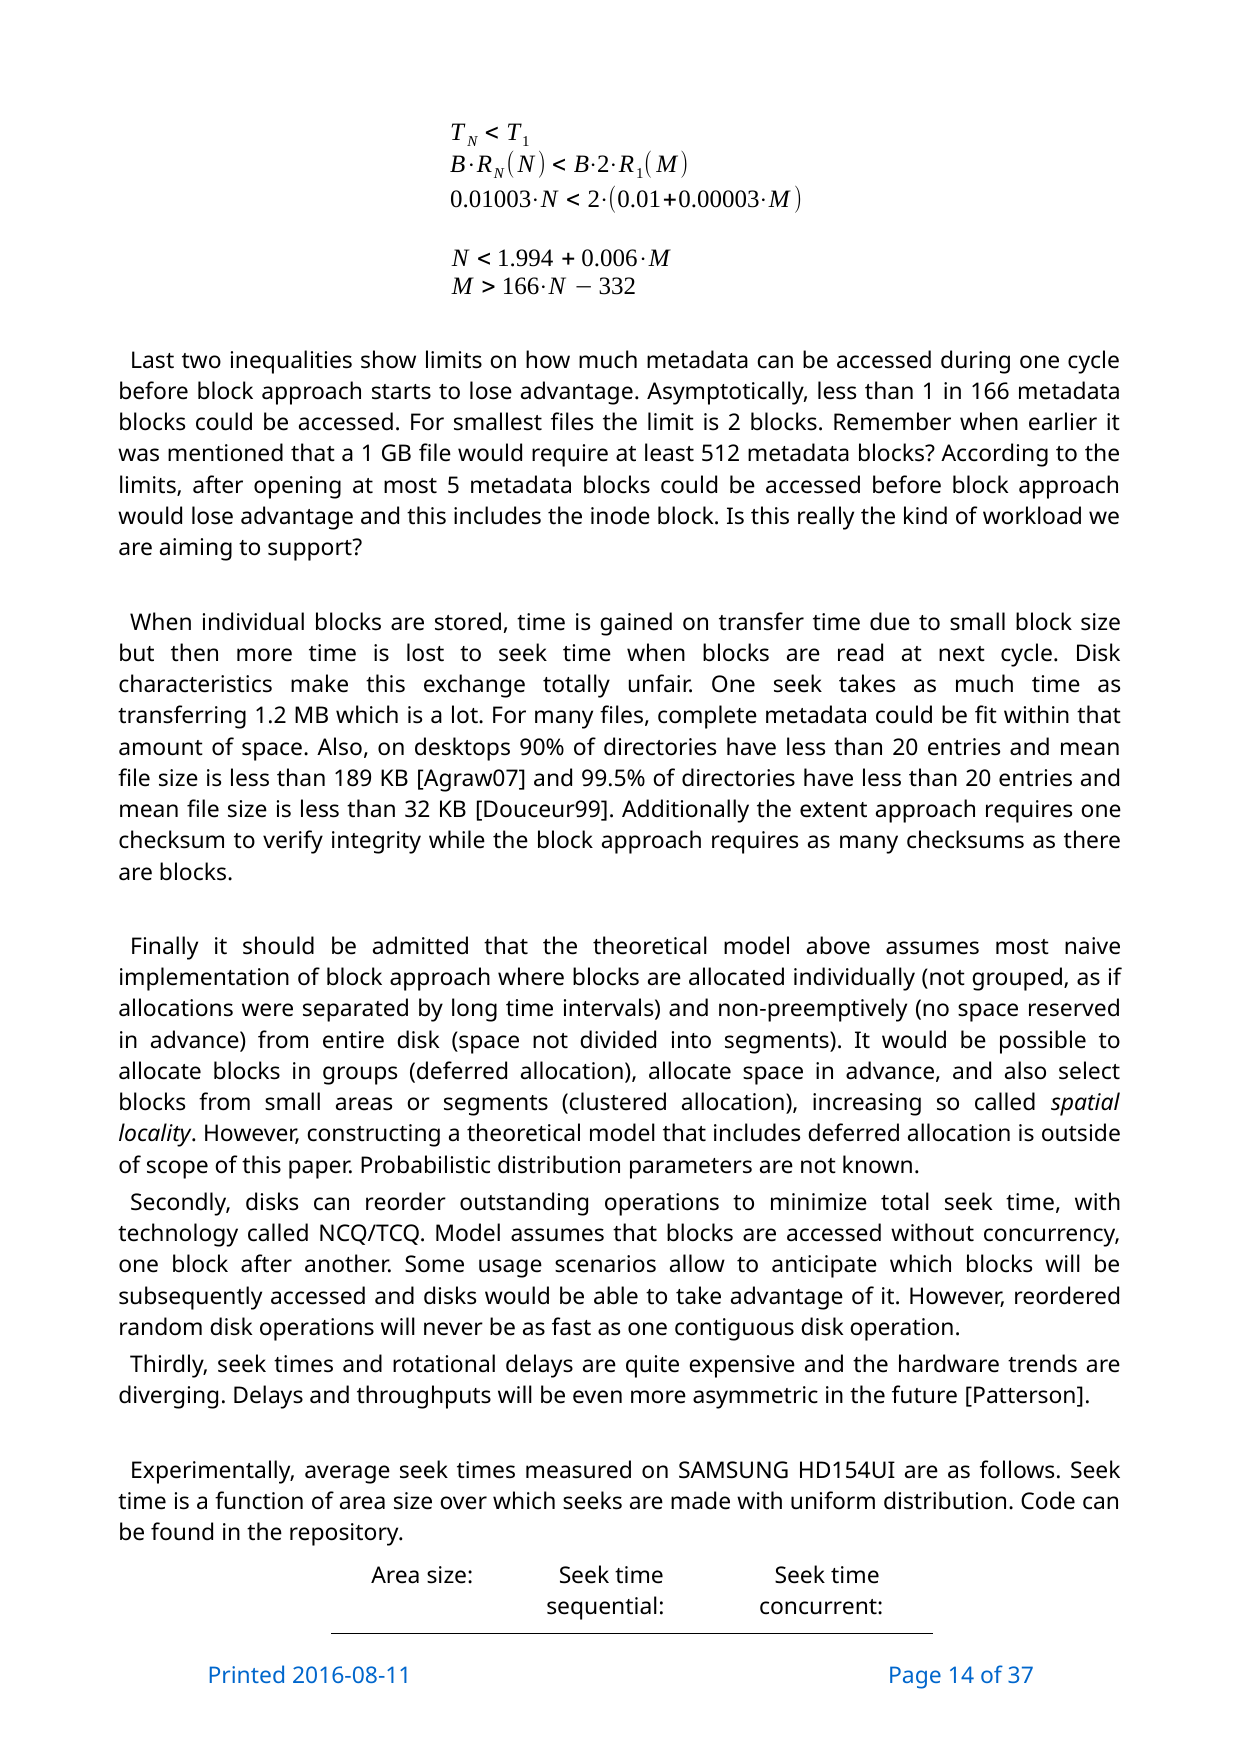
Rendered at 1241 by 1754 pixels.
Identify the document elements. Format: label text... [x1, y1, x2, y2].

text Last two inequalities show limits on how much metadata can be accessed during one cycle before block approach starts to lose advantage. Asymptotically, less than 1 in 166 metadata blocks could be accessed. For smallest files the limit is 2 blocks. Remember when earlier it was mentioned that a 1 GB file would require at least 512 metadata blocks? According to the limits, after opening at most 5 metadata blocks could be accessed before block approach would lose advantage and this includes the inode block. Is this really the kind of workload we are aiming to support? [118, 344, 1122, 562]
text When individual blocks are stored, time is gained on transfer time due to small block size but then more time is lost to seek time when blocks are read at next cycle. Disk characteristics make this exchange totally unfair. One seek takes as much time as transferring 1.2 MB which is a lot. For many files, complete metadata could be fit within that amount of space. Also, on desktops 90% of directories have less than 20 entries and mean file size is less than 189 KB [Agraw07] and 99.5% of directories have less than 20 entries and mean file size is less than 32 KB [Douceur99]. Additionally the extent approach requires one checksum to verify integrity while the block approach requires as many checksums as there are blocks. [118, 606, 1122, 887]
table_header Seek time sequential: [501, 1553, 709, 1633]
text Secondly, disks can reorder outstanding operations to minimize total seek time, with technology called NCQ/TCQ. Model assumes that blocks are accessed without concurrency, one block after another. Some usage scenarios allow to anticipate which blocks will be subsequently accessed and disks would be able to take advantage of it. However, reordered random disk operations will never be as fast as one contiguous disk operation. [118, 1186, 1122, 1342]
text Finally it should be admitted that the theoretical model above assumes most naive implementation of block approach where blocks are allocated individually (not grouped, as if allocations were separated by long time intervals) and non-preemptively (no space reserved in advance) from entire disk (space not divided into segments). It would be possible to allocate blocks in groups (deferred allocation), allocate space in advance, and also select blocks from small areas or segments (clustered allocation), increasing so called spatial locality. However, constructing a theoretical model that includes deferred allocation is outside of scope of this paper. Probabilistic distribution parameters are not known. [118, 930, 1122, 1180]
table_header [933, 1553, 1122, 1633]
table_header Seek time concurrent: [709, 1553, 933, 1633]
text Thirdly, seek times and rotational delays are quite expensive and the hardware trends are diverging. Delays and throughputs will be even more asymmetric in the future [Patterson]. [118, 1348, 1122, 1411]
table_header Area size: [331, 1553, 501, 1633]
text Experimentally, average seek times measured on SAMSUNG HD154UI are as follows. Seek time is a function of area size over which seeks are made with uniform distribution. Code can be found in the repository. [118, 1454, 1122, 1547]
table_header [118, 1553, 331, 1633]
